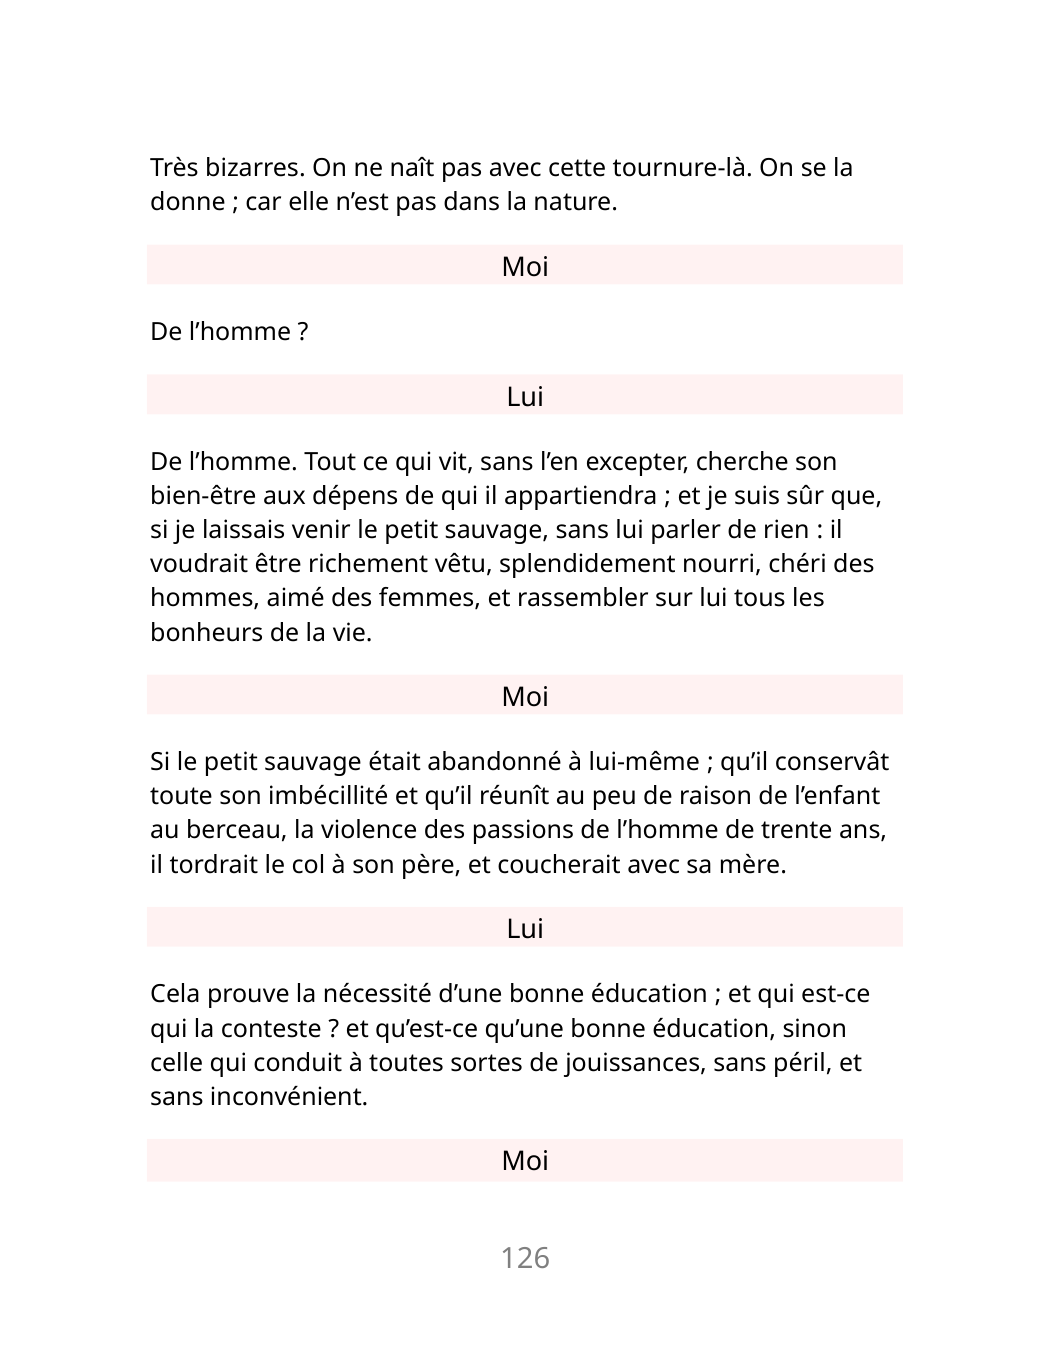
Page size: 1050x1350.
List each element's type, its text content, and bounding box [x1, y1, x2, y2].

text Lui [147, 374, 903, 414]
text Moi [147, 245, 903, 284]
text Si le petit sauvage était abandonné à lui-même ; qu’il conservât toute son imbécillité et qu’il réunît au peu de raison de l’enfant au berceau, la violence des passions de l’homme de trente ans, il tordrait le col à son père, et coucherait avec sa mère. [150, 744, 900, 880]
text Très bizarres. On ne naît pas avec cette tournure-là. On se la donne ; car elle n’est pas dans la nature. [150, 150, 900, 218]
text De l’homme ? [150, 314, 900, 348]
text Cela prouve la nécessité d’une bonne éducation ; et qui est-ce qui la conteste ? et qu’est-ce qu’une bonne éducation, sinon celle qui conduit à toutes sortes de jouissances, sans péril, et sans inconvénient. [150, 976, 900, 1112]
text De l’homme. Tout ce qui vit, sans l’en excepter, cherche son bien-être aux dépens de qui il appartiendra ; et je suis sûr que, si je laissais venir le petit sauvage, sans lui parler de rien : il voudrait être richement vêtu, splendidement nourri, chéri des hommes, aimé des femmes, et rassembler sur lui tous les bonheurs de la vie. [150, 444, 900, 648]
text Moi [147, 1139, 903, 1182]
text Lui [147, 907, 903, 947]
text Moi [147, 675, 903, 714]
